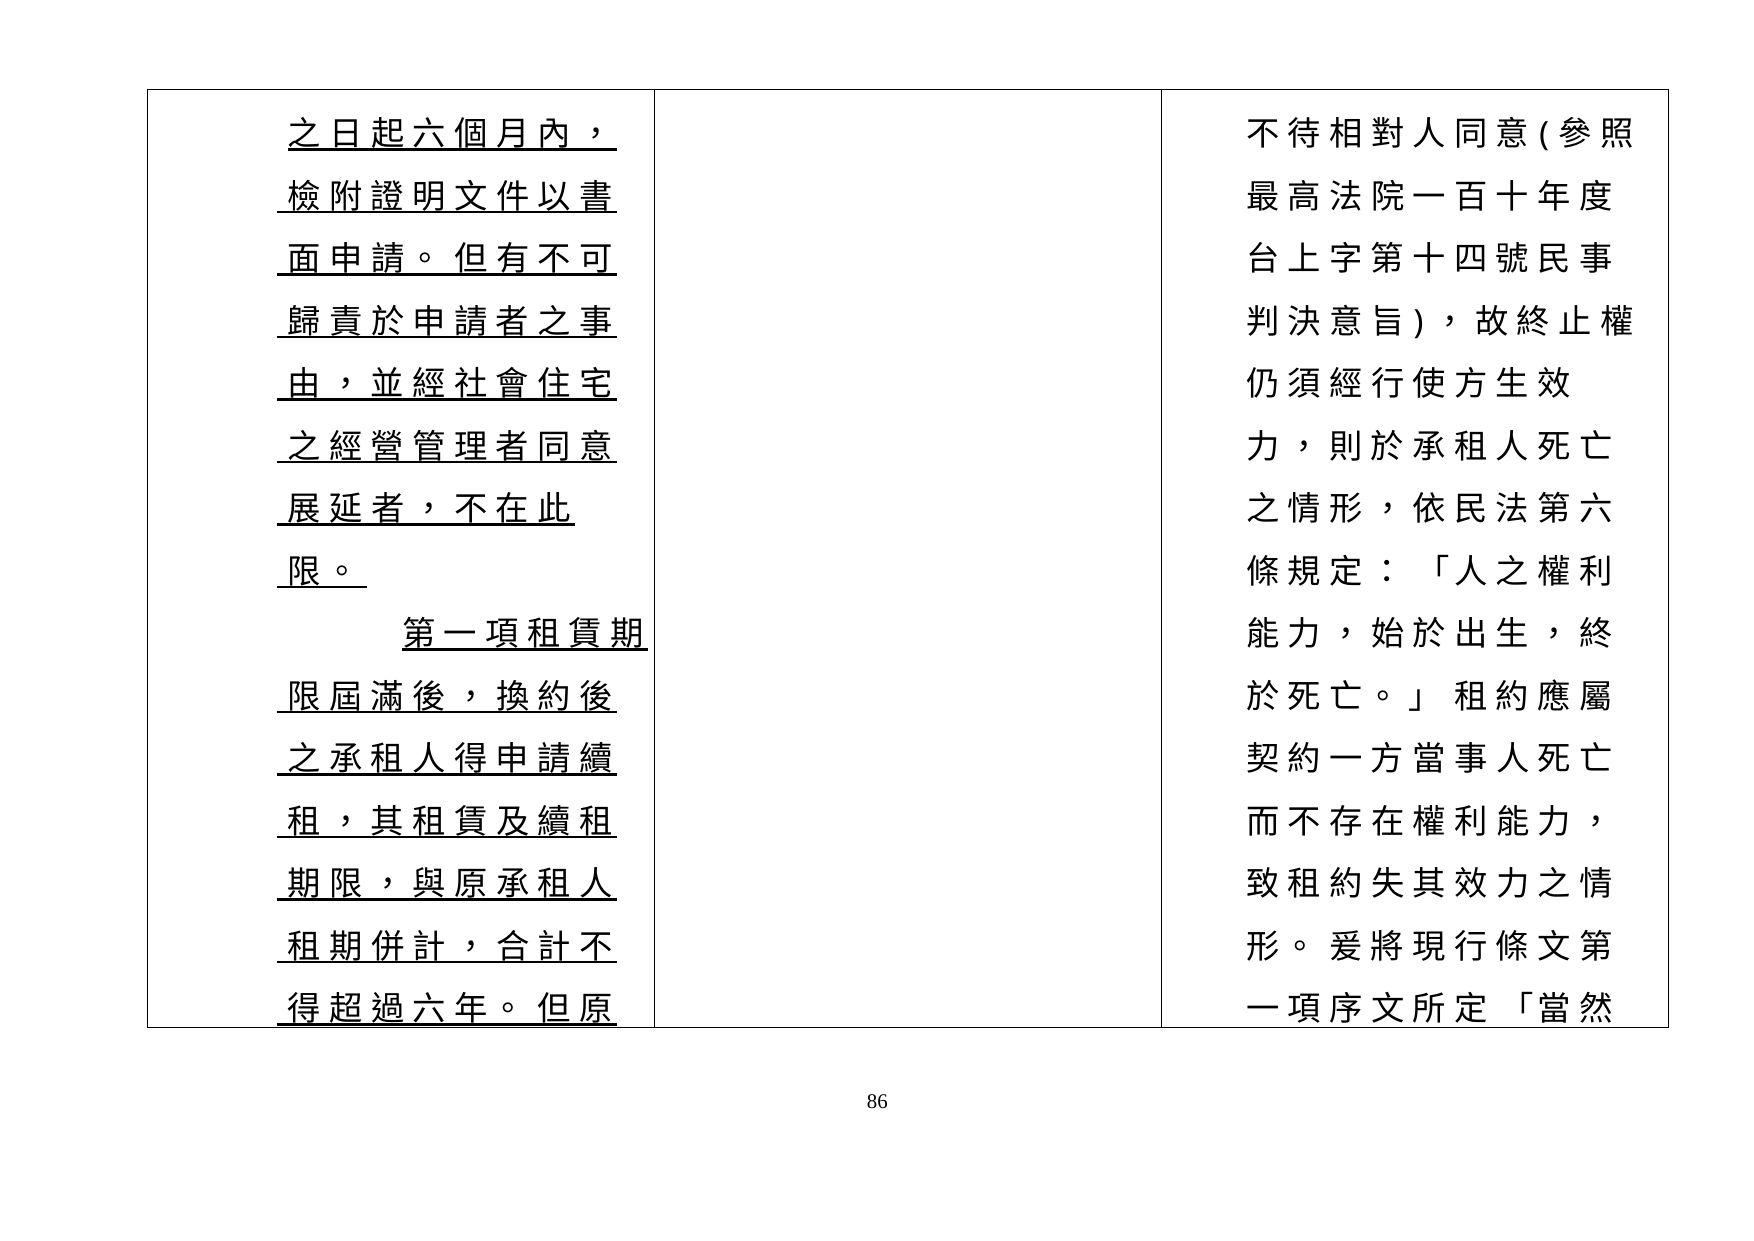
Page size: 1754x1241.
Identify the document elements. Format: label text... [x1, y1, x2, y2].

table_cell 之日起六個月內，檢附證明文件以書面申請。但有不可歸責於申請者之事由，並經社會住宅之經營管理者同意展延者，不在此限。 第一項租賃期限屆滿後，換約後之承租人得申請續租，其租賃及續租期限，與原承租人租期併計，合計不得超過六年。但原 [148, 90, 654, 1027]
table_cell [655, 90, 1161, 1027]
table_cell 不待相對人同意(參照最高法院一百十年度台上字第十四號民事判決意旨)，故終止權仍須經行使方生效力，則於承租人死亡之情形，依民法第六條規定：「人之權利能力，始於出生，終於死亡。」租約應屬契約一方當事人死亡而不存在權利能力，致租約失其效力之情形。爰將現行條文第一項序文所定「當然 [1162, 90, 1668, 1027]
